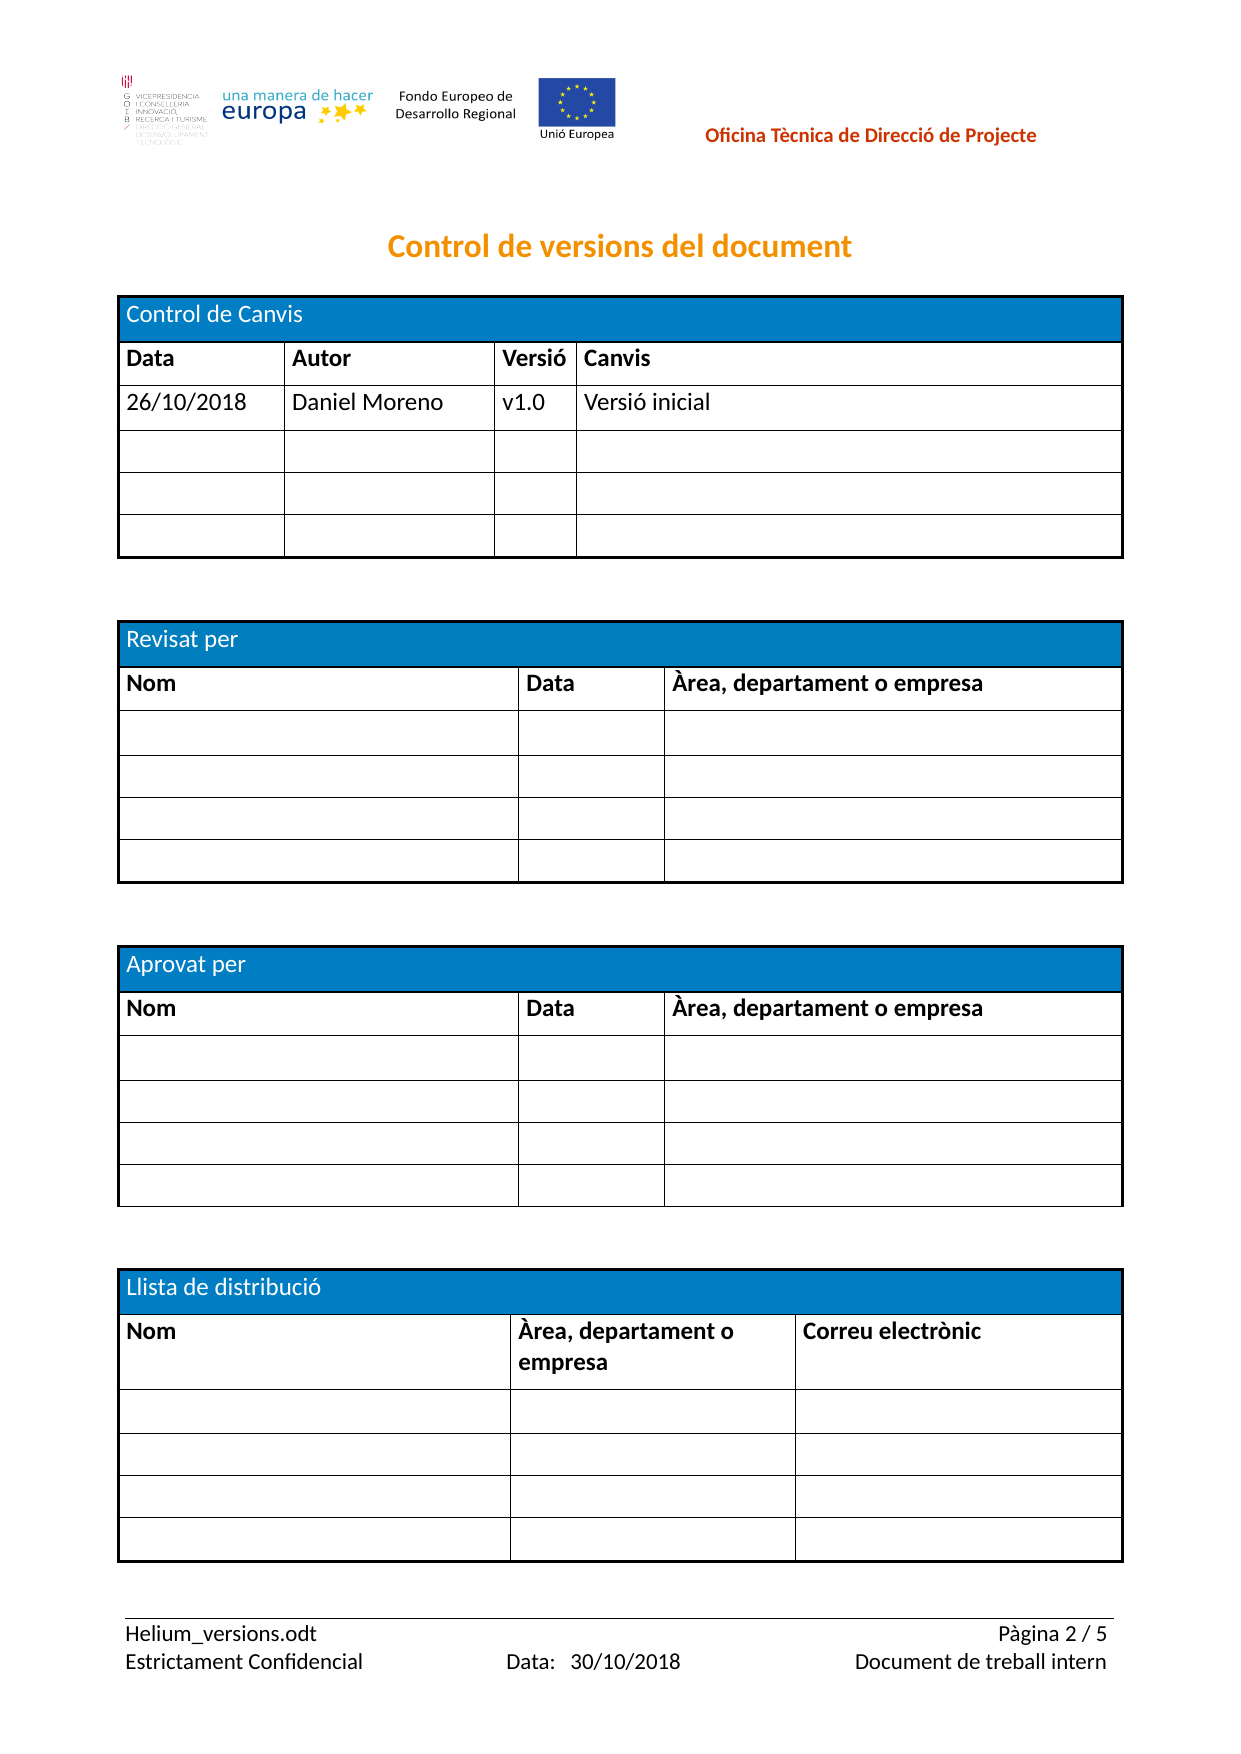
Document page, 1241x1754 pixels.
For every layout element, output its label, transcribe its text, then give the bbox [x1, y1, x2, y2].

table_cell [120, 1476, 510, 1517]
table_cell Daniel Moreno [285, 386, 494, 429]
table_cell [519, 1165, 664, 1206]
table_cell [120, 473, 284, 514]
table_cell Data [519, 668, 664, 710]
table_cell [665, 840, 1121, 881]
table_cell Àrea, departament o empresa [665, 993, 1121, 1035]
table_cell [285, 431, 494, 472]
table_cell [285, 515, 494, 556]
table_header Aprovat per [120, 948, 1121, 991]
table_cell [495, 431, 576, 472]
table_cell [120, 1390, 510, 1433]
table_cell [511, 1518, 795, 1559]
table_cell Correu electrònic [796, 1315, 1121, 1389]
table_cell [511, 1476, 795, 1517]
table_cell [511, 1434, 795, 1475]
table_header Revisat per [120, 623, 1121, 666]
table_cell [665, 798, 1121, 839]
table_cell Versió [495, 343, 576, 385]
table_header Llista de distribució [120, 1271, 1121, 1314]
table_cell [120, 711, 518, 754]
table_cell Data [519, 993, 664, 1035]
table_cell [519, 756, 664, 797]
table_cell Data [120, 343, 284, 385]
table_cell [519, 840, 664, 881]
table_cell [519, 798, 664, 839]
subtitle Control de versions del document [118, 225, 1122, 266]
table_cell Àrea, departament o empresa [511, 1315, 795, 1389]
table_header Control de Canvis [120, 298, 1121, 341]
table_cell [120, 1081, 518, 1122]
table_cell [796, 1434, 1121, 1475]
table_cell [120, 798, 518, 839]
table_cell [120, 1123, 518, 1164]
table_cell [285, 473, 494, 514]
table_cell Canvis [577, 343, 1121, 385]
table_cell Nom [120, 1315, 510, 1389]
table_cell [665, 1081, 1121, 1122]
table_cell [120, 756, 518, 797]
table_cell [665, 756, 1121, 797]
table_cell [519, 711, 664, 754]
table_cell [796, 1476, 1121, 1517]
table_cell Autor [285, 343, 494, 385]
table_cell [120, 1518, 510, 1559]
table_cell [120, 1036, 518, 1079]
table_cell [120, 515, 284, 556]
table_cell Àrea, departament o empresa [665, 668, 1121, 710]
table_cell [796, 1390, 1121, 1433]
table_cell [577, 473, 1121, 514]
table_cell [665, 1165, 1121, 1206]
table_cell [120, 1434, 510, 1475]
table_cell Nom [120, 668, 518, 710]
table_cell [495, 515, 576, 556]
table_cell [519, 1036, 664, 1079]
table_cell v1.0 [495, 386, 576, 429]
table_cell [665, 1123, 1121, 1164]
table_cell Versió inicial [577, 386, 1121, 429]
table_cell [665, 711, 1121, 754]
table_cell [796, 1518, 1121, 1559]
table_cell [511, 1390, 795, 1433]
picture [118, 73, 213, 147]
table_cell [519, 1081, 664, 1122]
table_cell [120, 1165, 518, 1206]
table_cell [495, 473, 576, 514]
table_cell [120, 840, 518, 881]
table_cell 26/10/2018 [120, 386, 284, 429]
table_cell [519, 1123, 664, 1164]
table_cell [665, 1036, 1121, 1079]
table_cell [577, 515, 1121, 556]
table_cell Nom [120, 993, 518, 1035]
picture [219, 73, 621, 147]
table_cell [577, 431, 1121, 472]
table_cell [120, 431, 284, 472]
